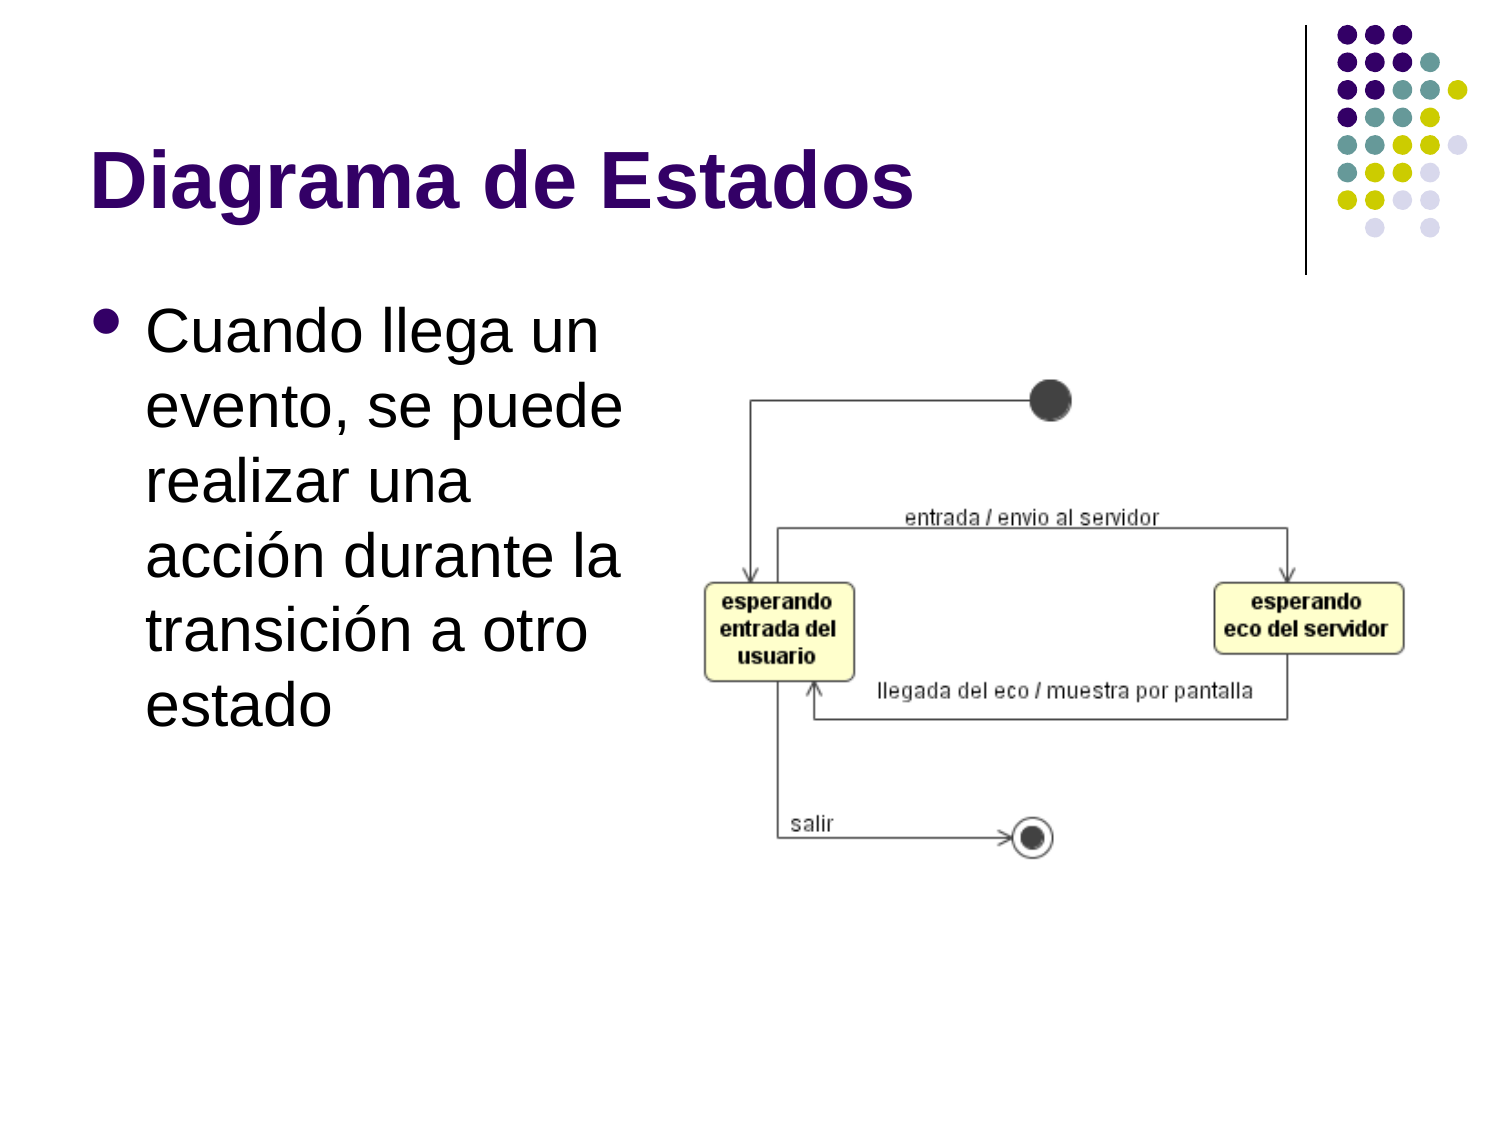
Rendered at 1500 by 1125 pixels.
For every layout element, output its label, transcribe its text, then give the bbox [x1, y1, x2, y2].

list Cuando llega un evento, se puede realizar una acción durante la transición a otro estado [74, 282, 680, 1006]
picture [679, 349, 1436, 903]
title Diagrama de Estados [74, 20, 1313, 233]
